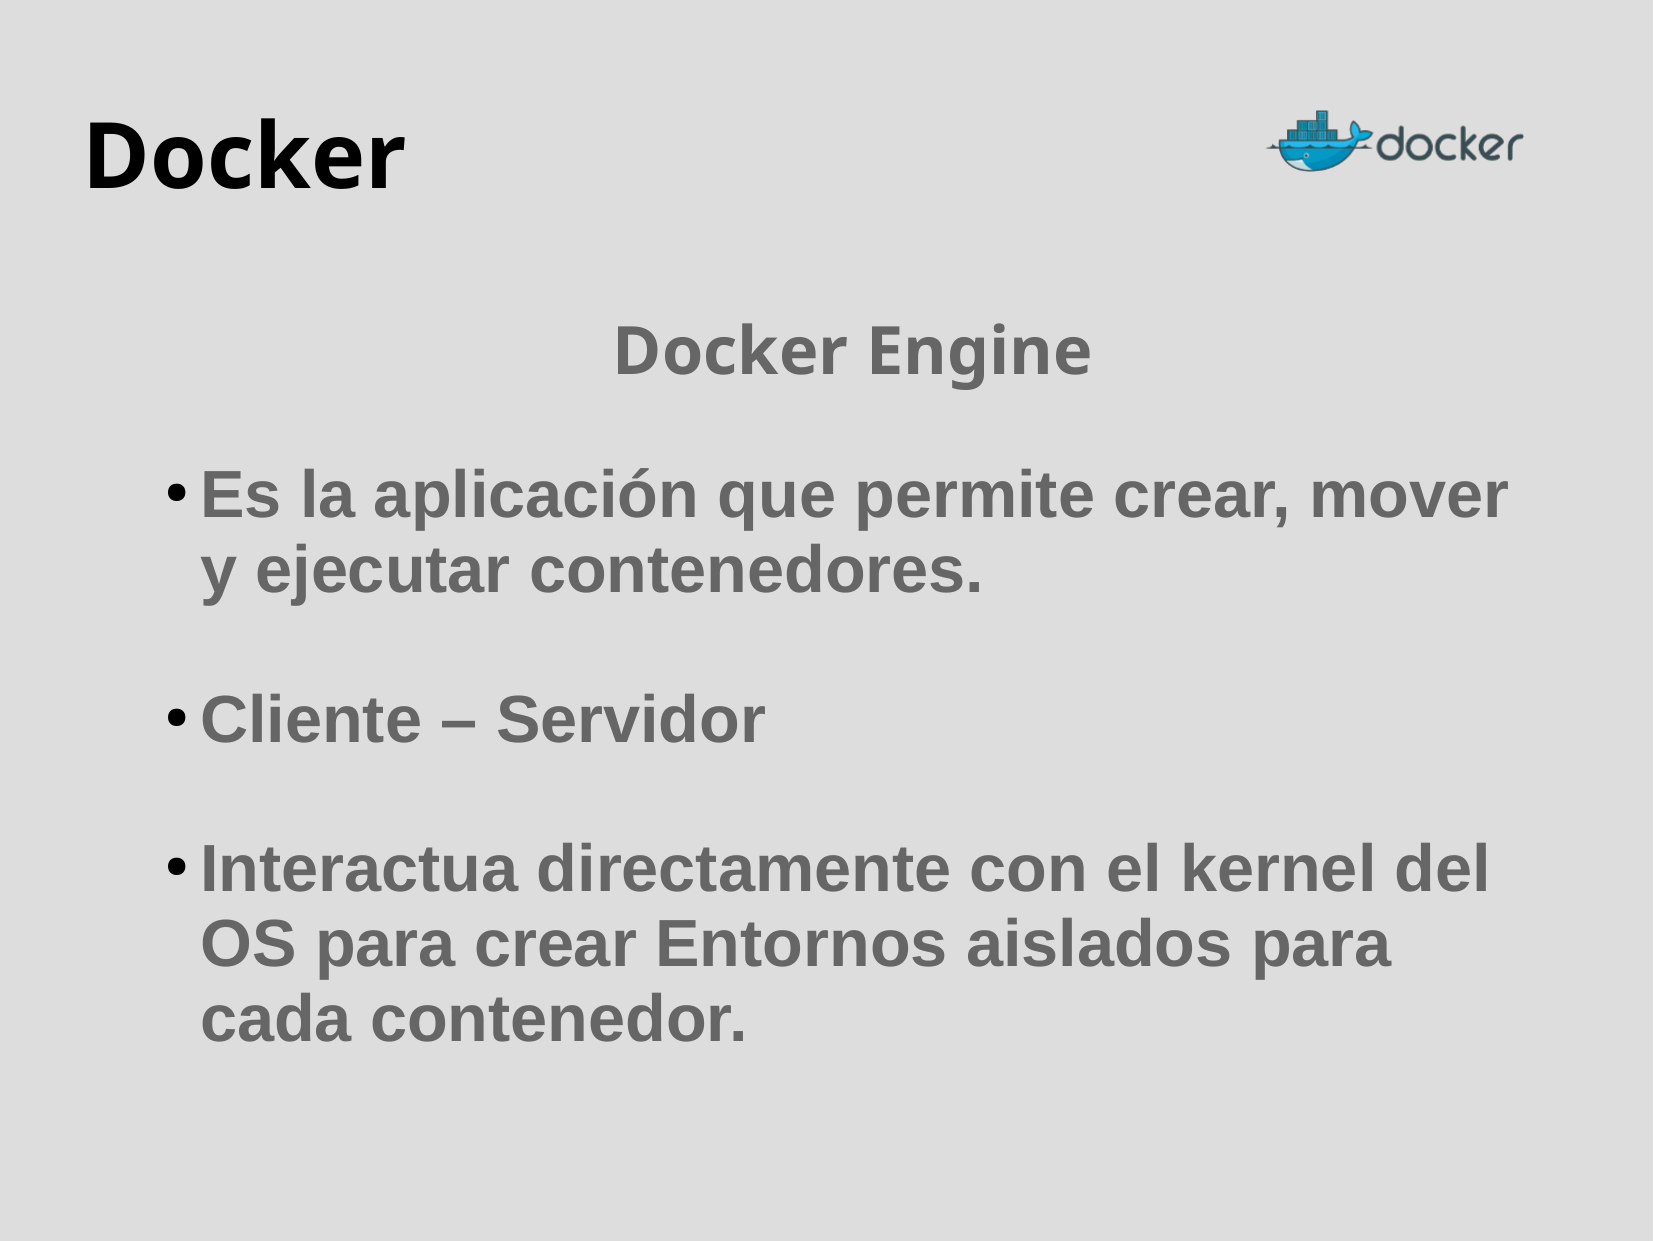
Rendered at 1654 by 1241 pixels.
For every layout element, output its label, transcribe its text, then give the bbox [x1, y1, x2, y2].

list [82, 290, 1571, 406]
title Docker [82, 49, 1571, 257]
text_box Es la aplicación que permite crear, mover y ejecutar contenedores. Cliente – Servidor Interactua directamente con el kernel del OS para crear Entornos aislados para cada contenedor. [150, 450, 1576, 1105]
list [150, 450, 1598, 1141]
picture [1244, 89, 1545, 193]
text_box Docker Engine [345, 303, 1362, 396]
